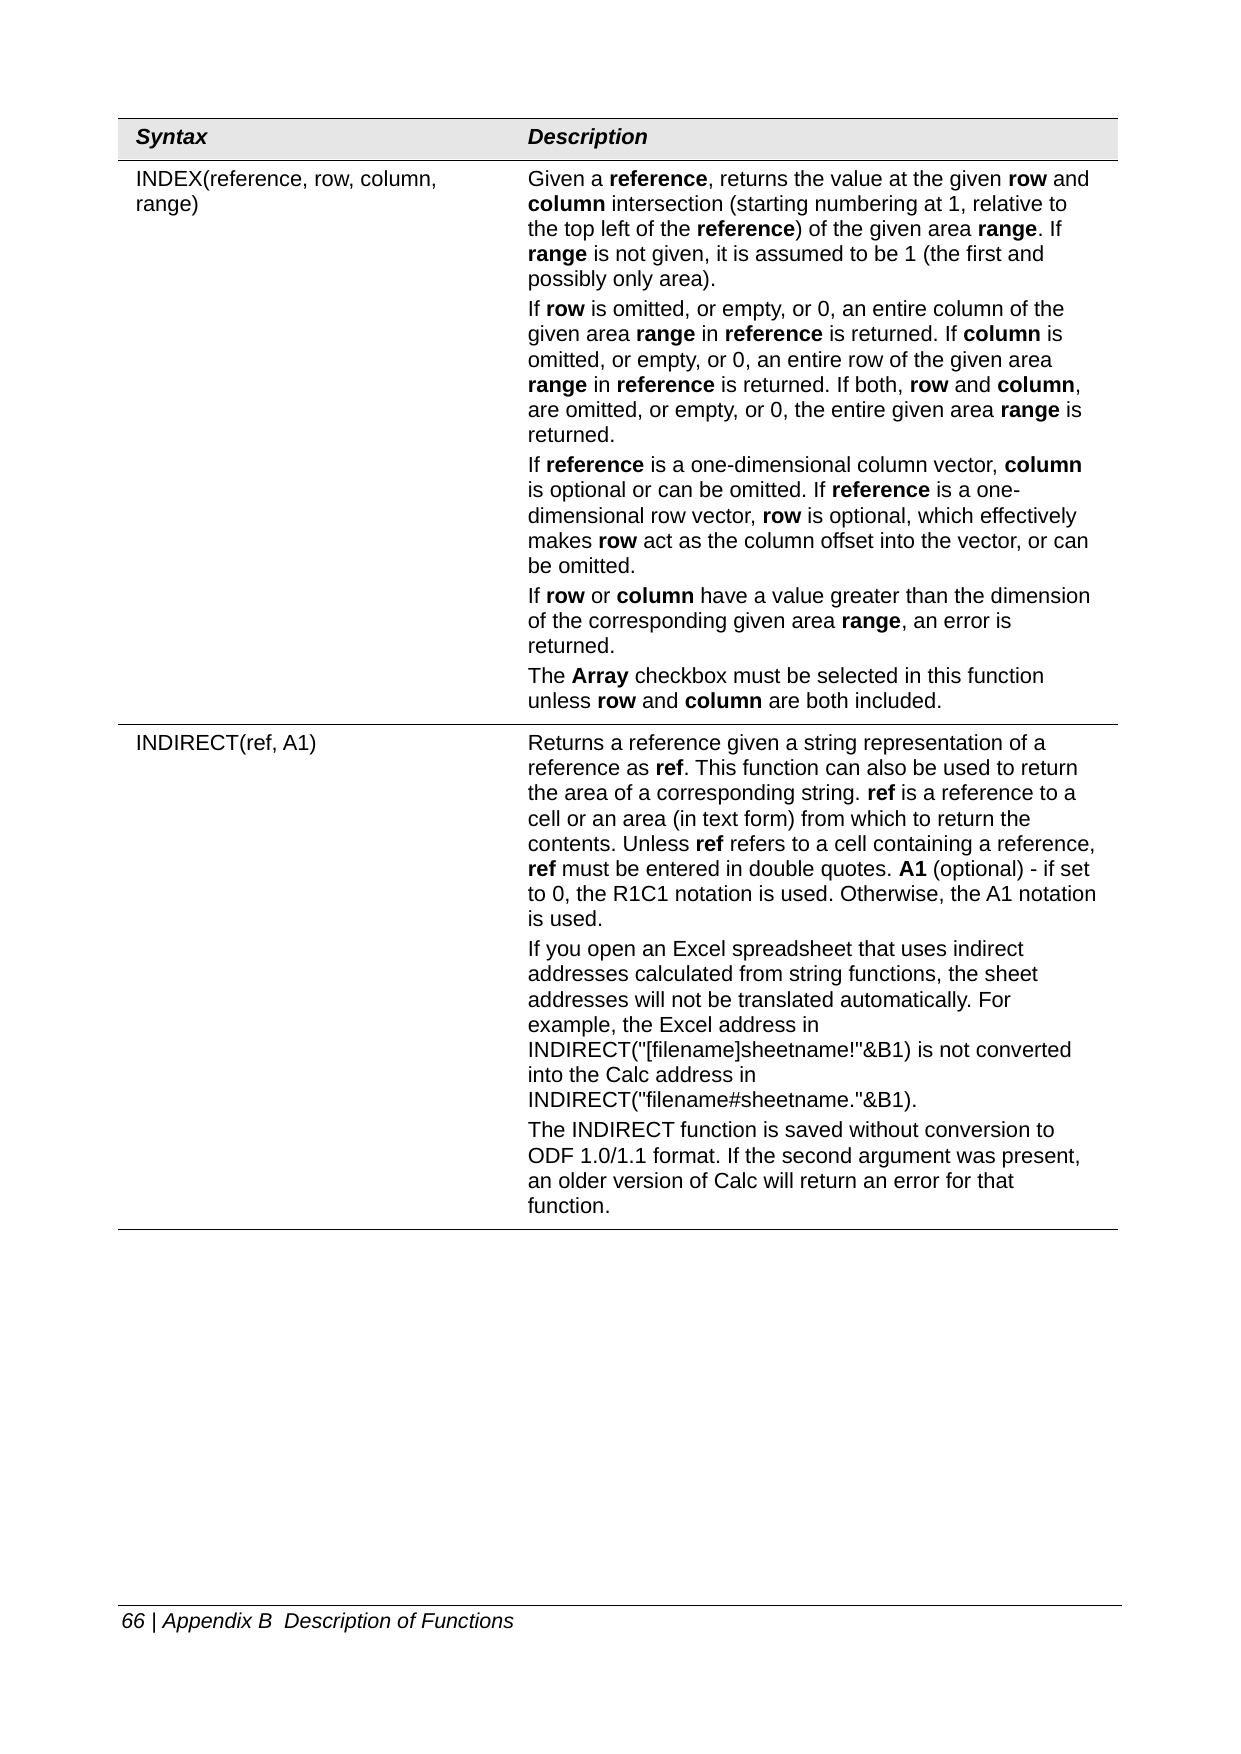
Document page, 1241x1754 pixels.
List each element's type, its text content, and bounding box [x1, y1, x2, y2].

table_cell Given a reference, returns the value at the given row and column intersection (starting numbering at 1, relative to the top left of the reference) of the given area range. If range is not given, it is assumed to be 1 (the first and possibly only area). If row is omitted, or empty, or 0, an entire column of the given area range in reference is returned. If column is omitted, or empty, or 0, an entire row of the given area range in reference is returned. If both, row and column, are omitted, or empty, or 0, the entire given area range is returned. If reference is a one-dimensional column vector, column is optional or can be omitted. If reference is a one-dimensional row vector, row is optional, which effectively makes row act as the column offset into the vector, or can be omitted. If row or column have a value greater than the dimension of the corresponding given area range, an error is returned. The Array checkbox must be selected in this function unless row and column are both included. [510, 161, 1118, 724]
table_header Description [510, 119, 1118, 159]
table_header Syntax [118, 119, 510, 159]
table_cell INDEX(reference, row, column, range) [118, 161, 510, 724]
table_cell INDIRECT(ref, A1) [118, 725, 510, 1228]
table_cell Returns a reference given a string representation of a reference as ref. This function can also be used to return the area of a corresponding string. ref is a reference to a cell or an area (in text form) from which to return the contents. Unless ref refers to a cell containing a reference, ref must be entered in double quotes. A1 (optional) - if set to 0, the R1C1 notation is used. Otherwise, the A1 notation is used. If you open an Excel spreadsheet that uses indirect addresses calculated from string functions, the sheet addresses will not be translated automatically. For example, the Excel address in INDIRECT("[filename]sheetname!"&B1) is not converted into the Calc address in INDIRECT("filename#sheetname."&B1). The INDIRECT function is saved without conversion to ODF 1.0/1.1 format. If the second argument was present, an older version of Calc will return an error for that function. [510, 725, 1118, 1228]
